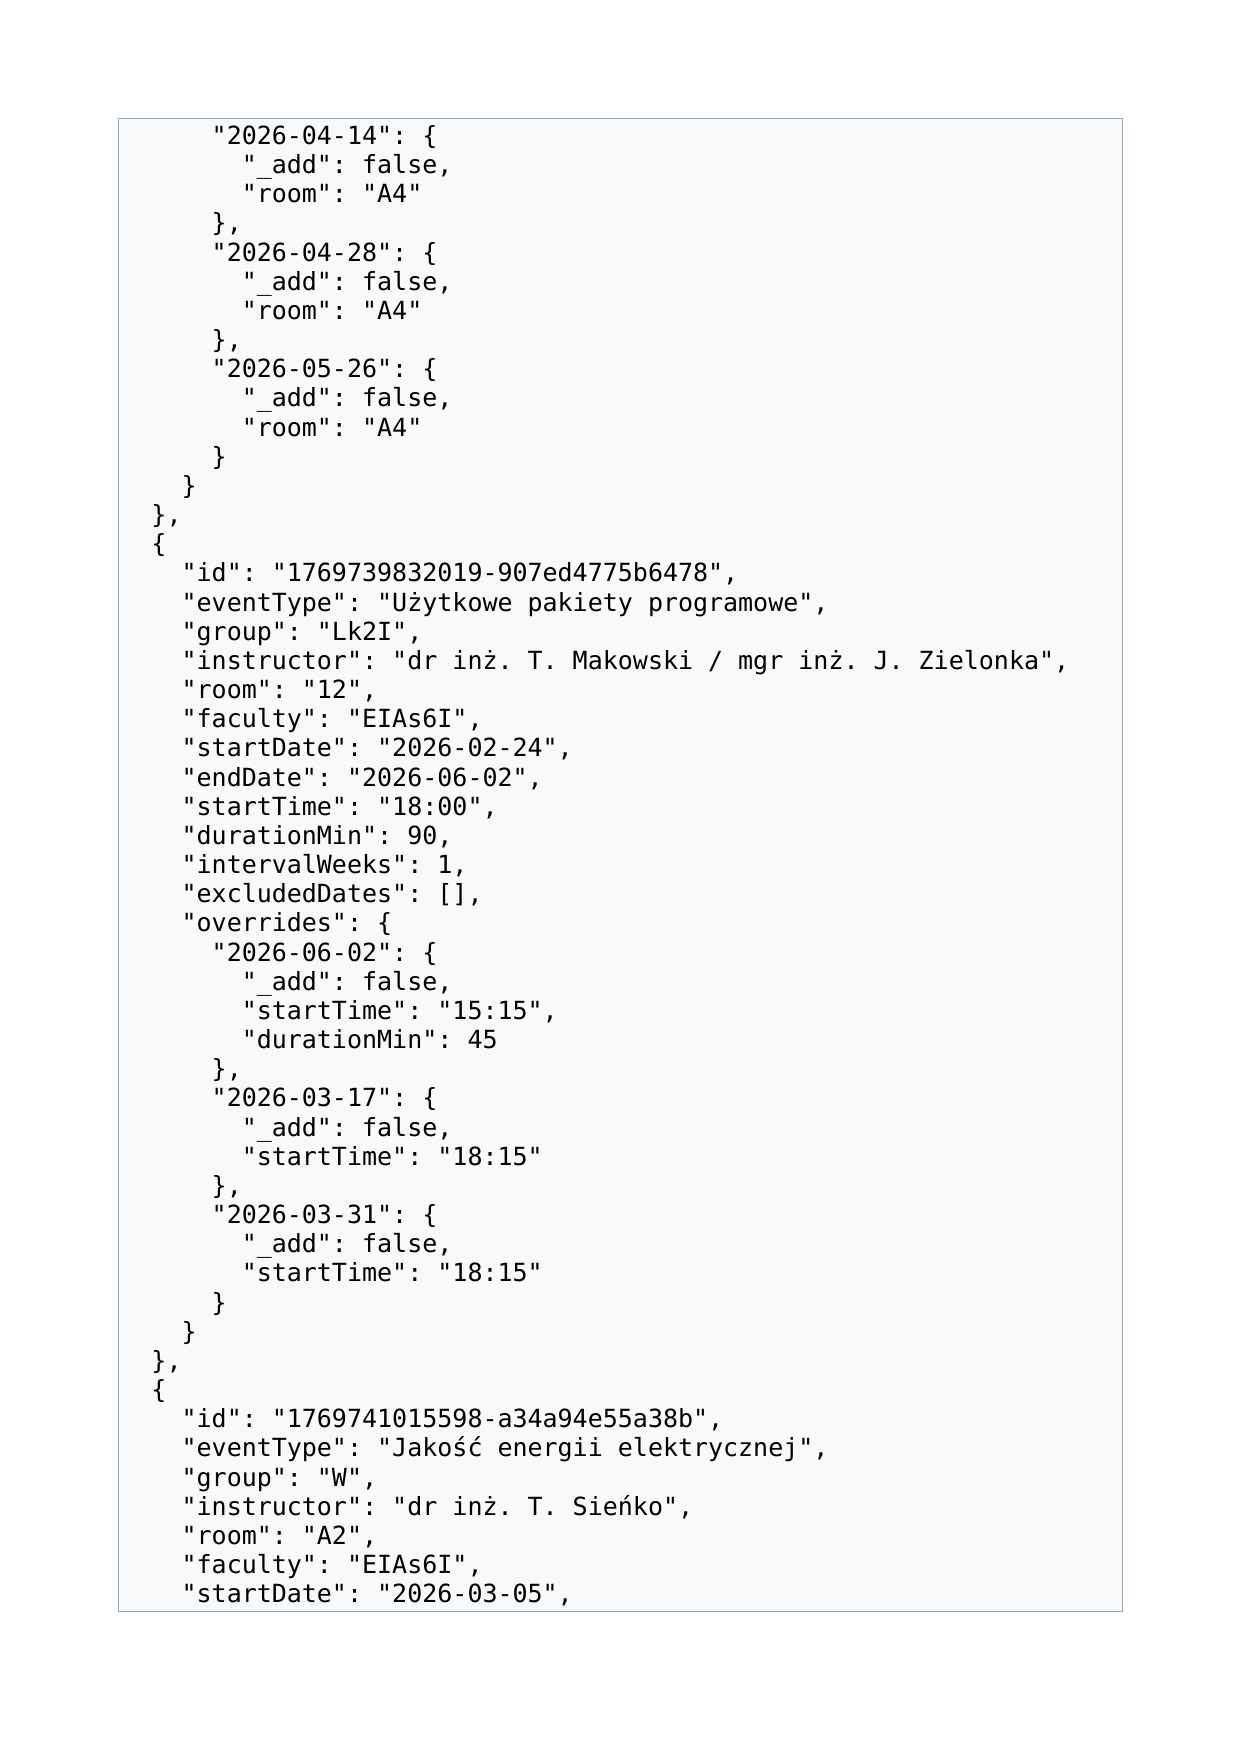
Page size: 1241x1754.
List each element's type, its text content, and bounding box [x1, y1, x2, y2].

text "2026-04-14": { "_add": false, "room": "A4" }, "2026-04-28": { "_add": false, "room": "A4" }, "2026-05-26": { "_add": false, "room": "A4" } } }, { "id": "1769739832019-907ed4775b6478", "eventType": "Użytkowe pakiety programowe", "group": "Lk2I", "instructor": "dr inż. T. Makowski / mgr inż. J. Zielonka", "room": "12", "faculty": "EIAs6I", "startDate": "2026-02-24", "endDate": "2026-06-02", "startTime": "18:00", "durationMin": 90, "intervalWeeks": 1, "excludedDates": [], "overrides": { "2026-06-02": { "_add": false, "startTime": "15:15", "durationMin": 45 }, "2026-03-17": { "_add": false, "startTime": "18:15" }, "2026-03-31": { "_add": false, "startTime": "18:15" } } }, { "id": "1769741015598-a34a94e55a38b", "eventType": "Jakość energii elektrycznej", "group": "W", "instructor": "dr inż. T. Sieńko", "room": "A2", "faculty": "EIAs6I", "startDate": "2026-03-05", [119, 119, 1122, 1611]
